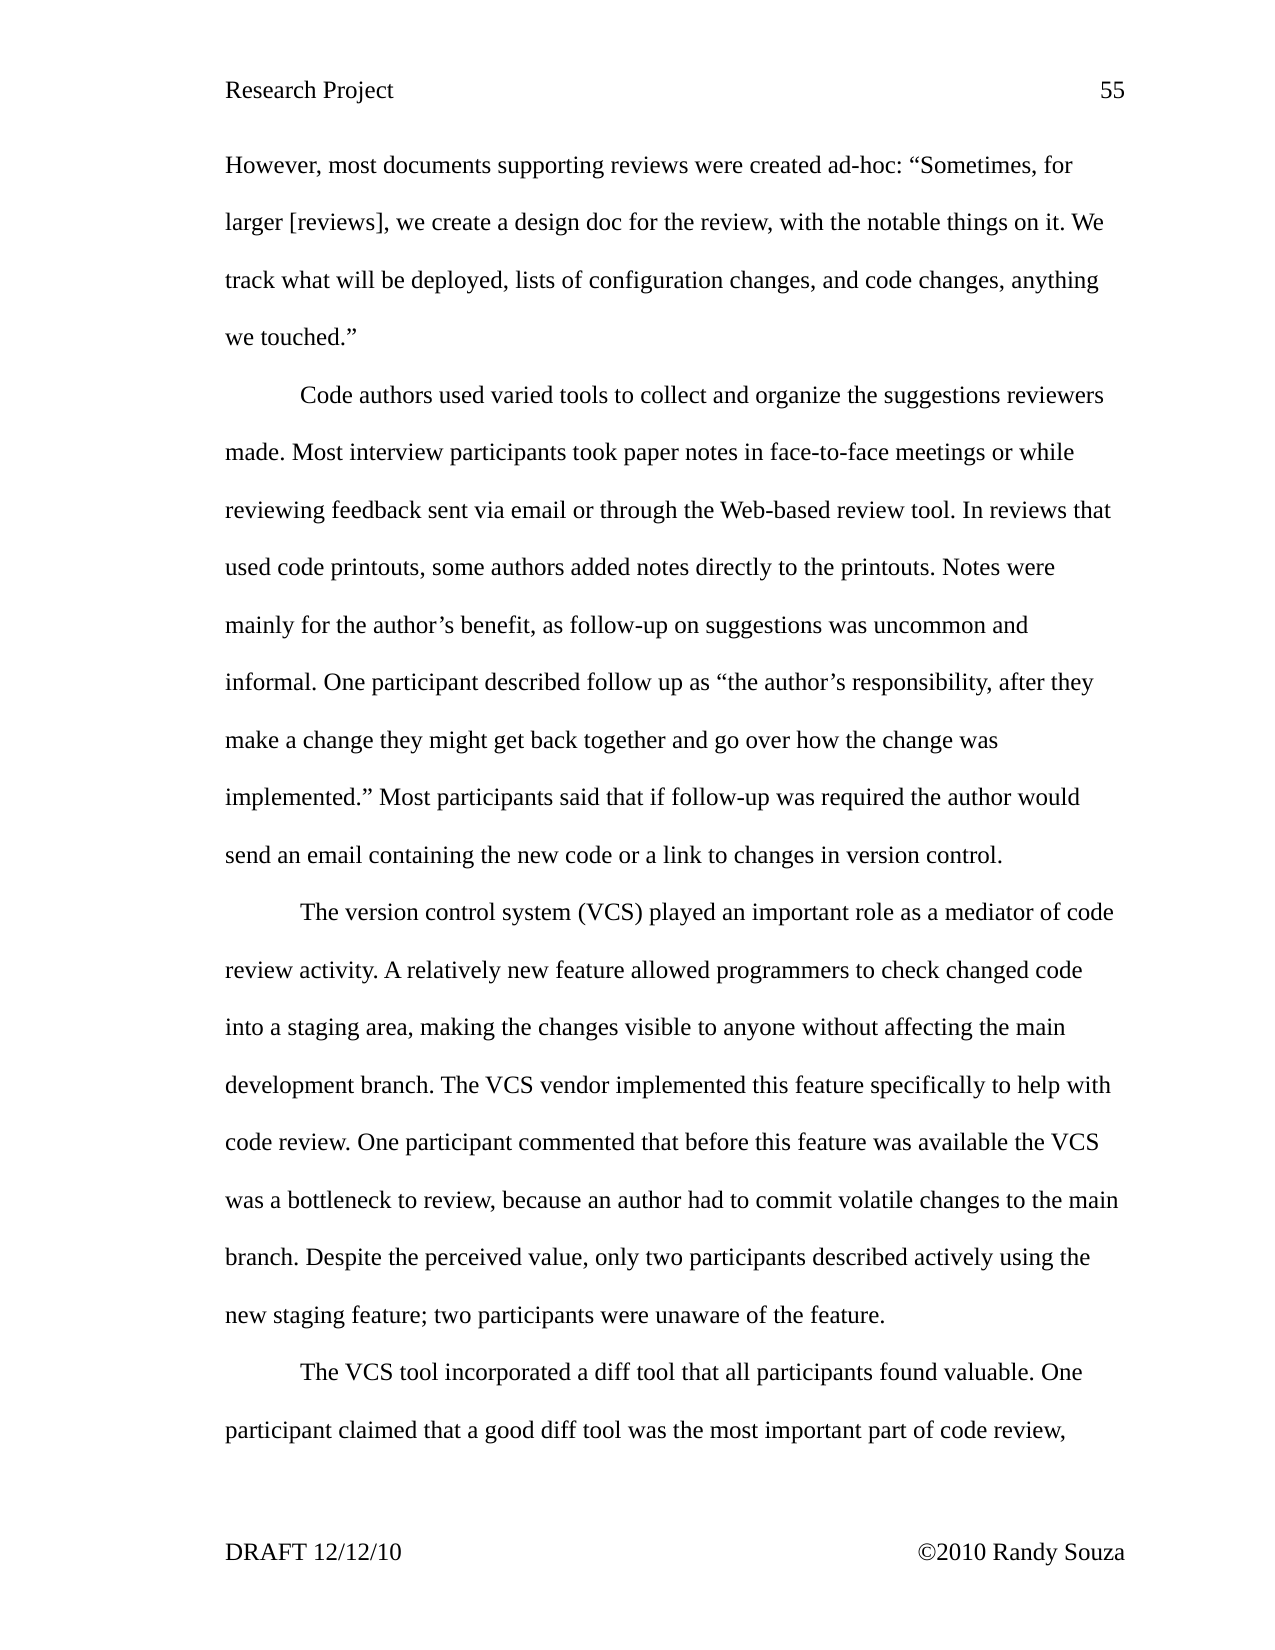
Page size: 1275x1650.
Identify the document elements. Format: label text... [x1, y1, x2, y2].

text The version control system (VCS) played an important role as a mediator of code review activity. A relatively new feature allowed programmers to check changed code into a staging area, making the changes visible to anyone without affecting the main development branch. The VCS vendor implemented this feature specifically to help with code review. One participant commented that before this feature was available the VCS was a bottleneck to review, because an author had to commit volatile changes to the main branch. Despite the perceived value, only two participants described actively using the new staging feature; two participants were unaware of the feature. [225, 897, 1125, 1329]
text Code authors used varied tools to collect and organize the suggestions reviewers made. Most interview participants took paper notes in face-to-face meetings or while reviewing feedback sent via email or through the Web-based review tool. In reviews that used code printouts, some authors added notes directly to the printouts. Notes were mainly for the author’s benefit, as follow-up on suggestions was uncommon and informal. One participant described follow up as “the author’s responsibility, after they make a change they might get back together and go over how the change was implemented.” Most participants said that if follow-up was required the author would send an email containing the new code or a link to changes in version control. [225, 380, 1125, 869]
text The VCS tool incorporated a diff tool that all participants found valuable. One participant claimed that a good diff tool was the most important part of code review, [225, 1357, 1125, 1444]
text However, most documents supporting reviews were created ad-hoc: “Sometimes, for larger [reviews], we create a design doc for the review, with the notable things on it. We track what will be deployed, lists of configuration changes, and code changes, anything we touched.” [225, 150, 1125, 351]
